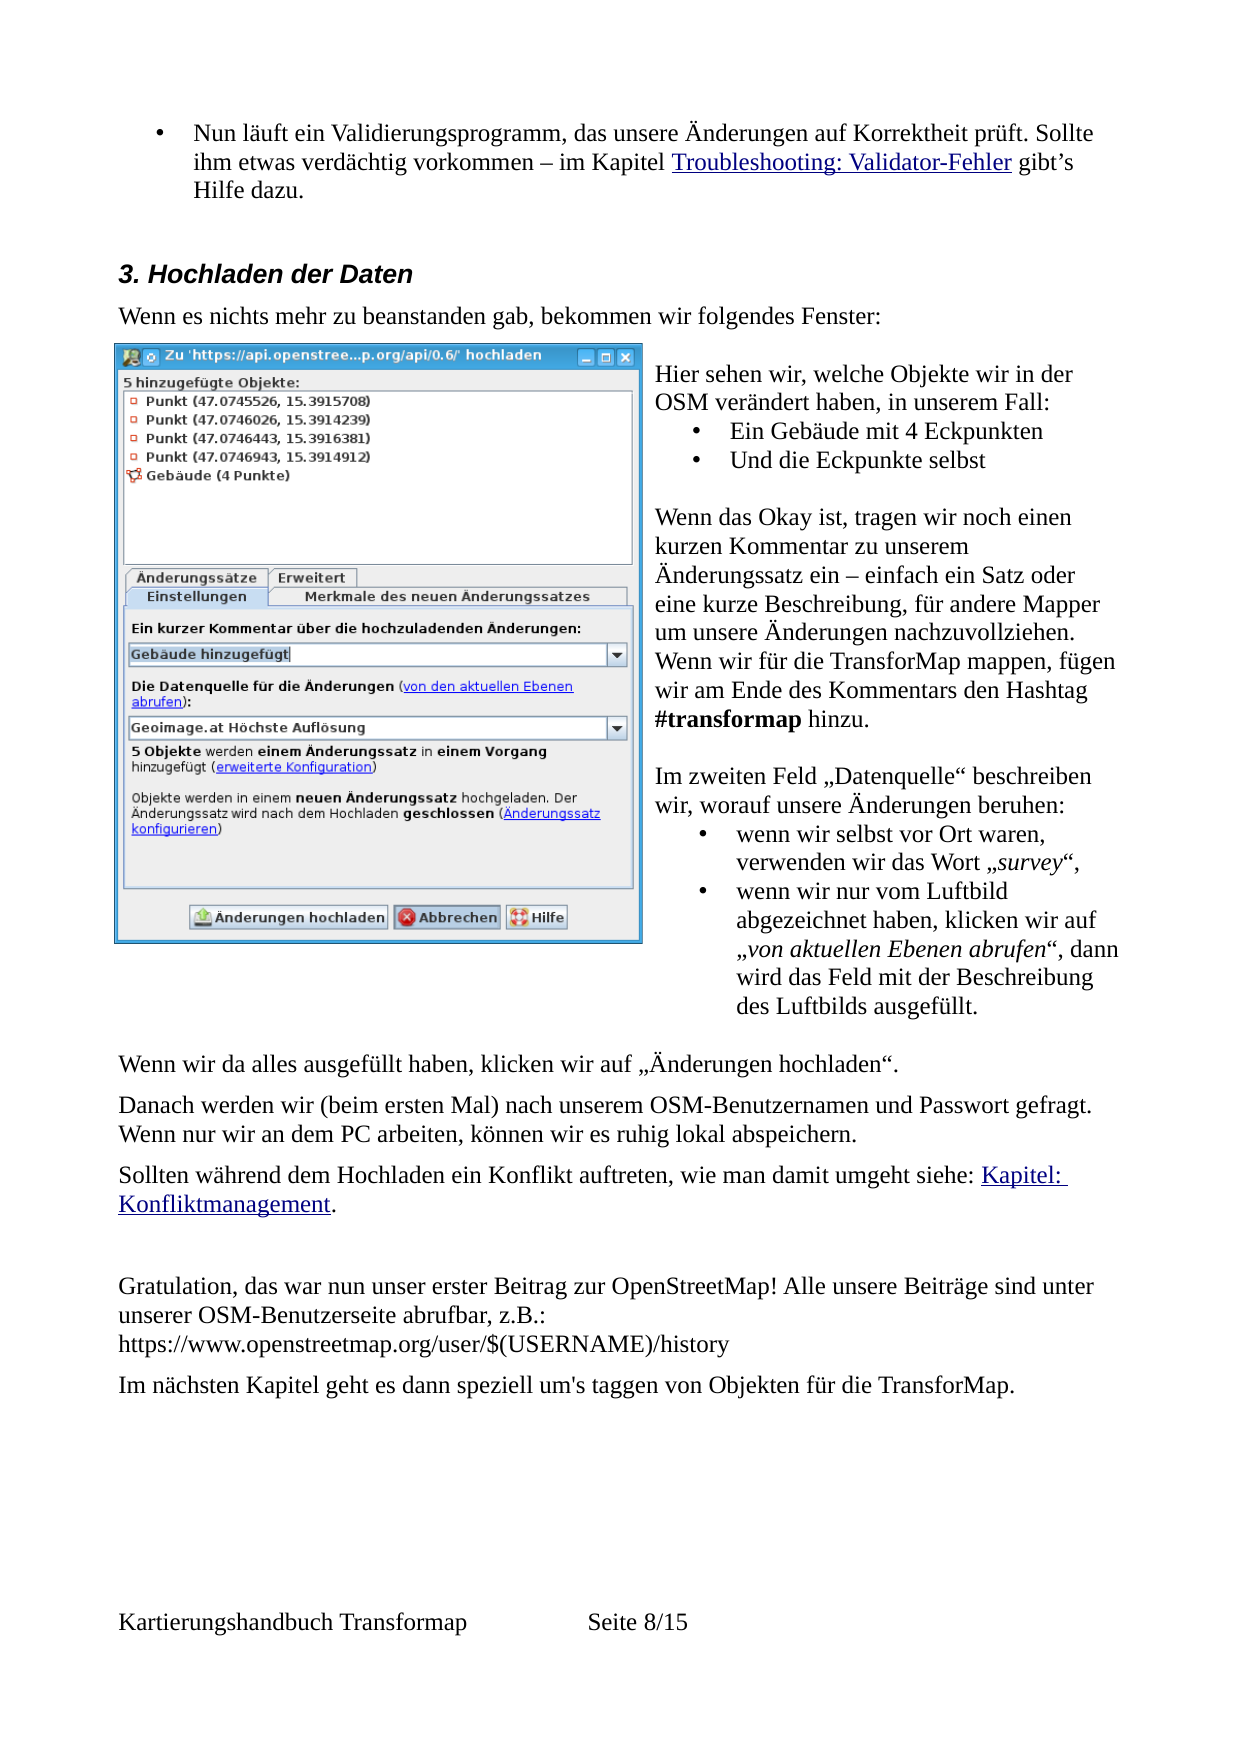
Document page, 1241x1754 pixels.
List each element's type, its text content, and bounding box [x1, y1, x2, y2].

list Nun läuft ein Validierungsprogramm, das unsere Änderungen auf Korrektheit prüft. Sollte ihm etwas verdächtig vorkommen – im Kapitel Troubleshooting: Validator-Fehler gibt’s Hilfe dazu. [156, 118, 1122, 204]
text Hier sehen wir, welche Objekte wir in der OSM verändert haben, in unserem Fall: [643, 359, 1122, 416]
list Und die Eckpunkte selbst [643, 445, 1122, 474]
list wenn wir selbst vor Ort waren, verwenden wir das Wort „survey“, [698, 819, 1122, 876]
text Wenn das Okay ist, tragen wir noch einen kurzen Kommentar zu unserem Änderungssatz ein – einfach ein Satz oder eine kurze Beschreibung, für andere Mapper um unsere Änderungen nachzuvollziehen. Wenn wir für die TransforMap mappen, fügen wir am Ende des Kommentars den Hashtag #transformap hinzu. [643, 502, 1122, 732]
subtitle 3. Hochladen der Daten [118, 258, 1122, 289]
list wenn wir nur vom Luftbild abgezeichnet haben, klicken wir auf „von aktuellen Ebenen abrufen“, dann wird das Feld mit der Beschreibung des Luftbilds ausgefüllt. [698, 876, 1122, 1020]
text Im zweiten Feld „Datenquelle“ beschreiben wir, worauf unsere Änderungen beruhen: [643, 761, 1122, 819]
text Danach werden wir (beim ersten Mal) nach unserem OSM-Benutzernamen und Passwort gefragt. Wenn nur wir an dem PC arbeiten, können wir es ruhig lokal abspeichern. [118, 1090, 1122, 1147]
text Sollten während dem Hochladen ein Konflikt auftreten, wie man damit umgeht siehe: Kapitel: Konfliktmanagement. [118, 1160, 1122, 1217]
text Wenn es nichts mehr zu beanstanden gab, bekommen wir folgendes Fenster: [118, 301, 1122, 330]
picture [114, 343, 643, 944]
text Wenn wir da alles ausgefüllt haben, klicken wir auf „Änderungen hochladen“. [118, 1049, 1122, 1077]
list Ein Gebäude mit 4 Eckpunkten [643, 416, 1122, 445]
text Gratulation, das war nun unser erster Beitrag zur OpenStreetMap! Alle unsere Beiträge sind unter unserer OSM-Benutzerseite abrufbar, z.B.: https://www.openstreetmap.org/user/$(USERNAME)/history [118, 1271, 1122, 1357]
text Im nächsten Kapitel geht es dann speziell um's taggen von Objekten für die TransforMap. [118, 1370, 1122, 1399]
